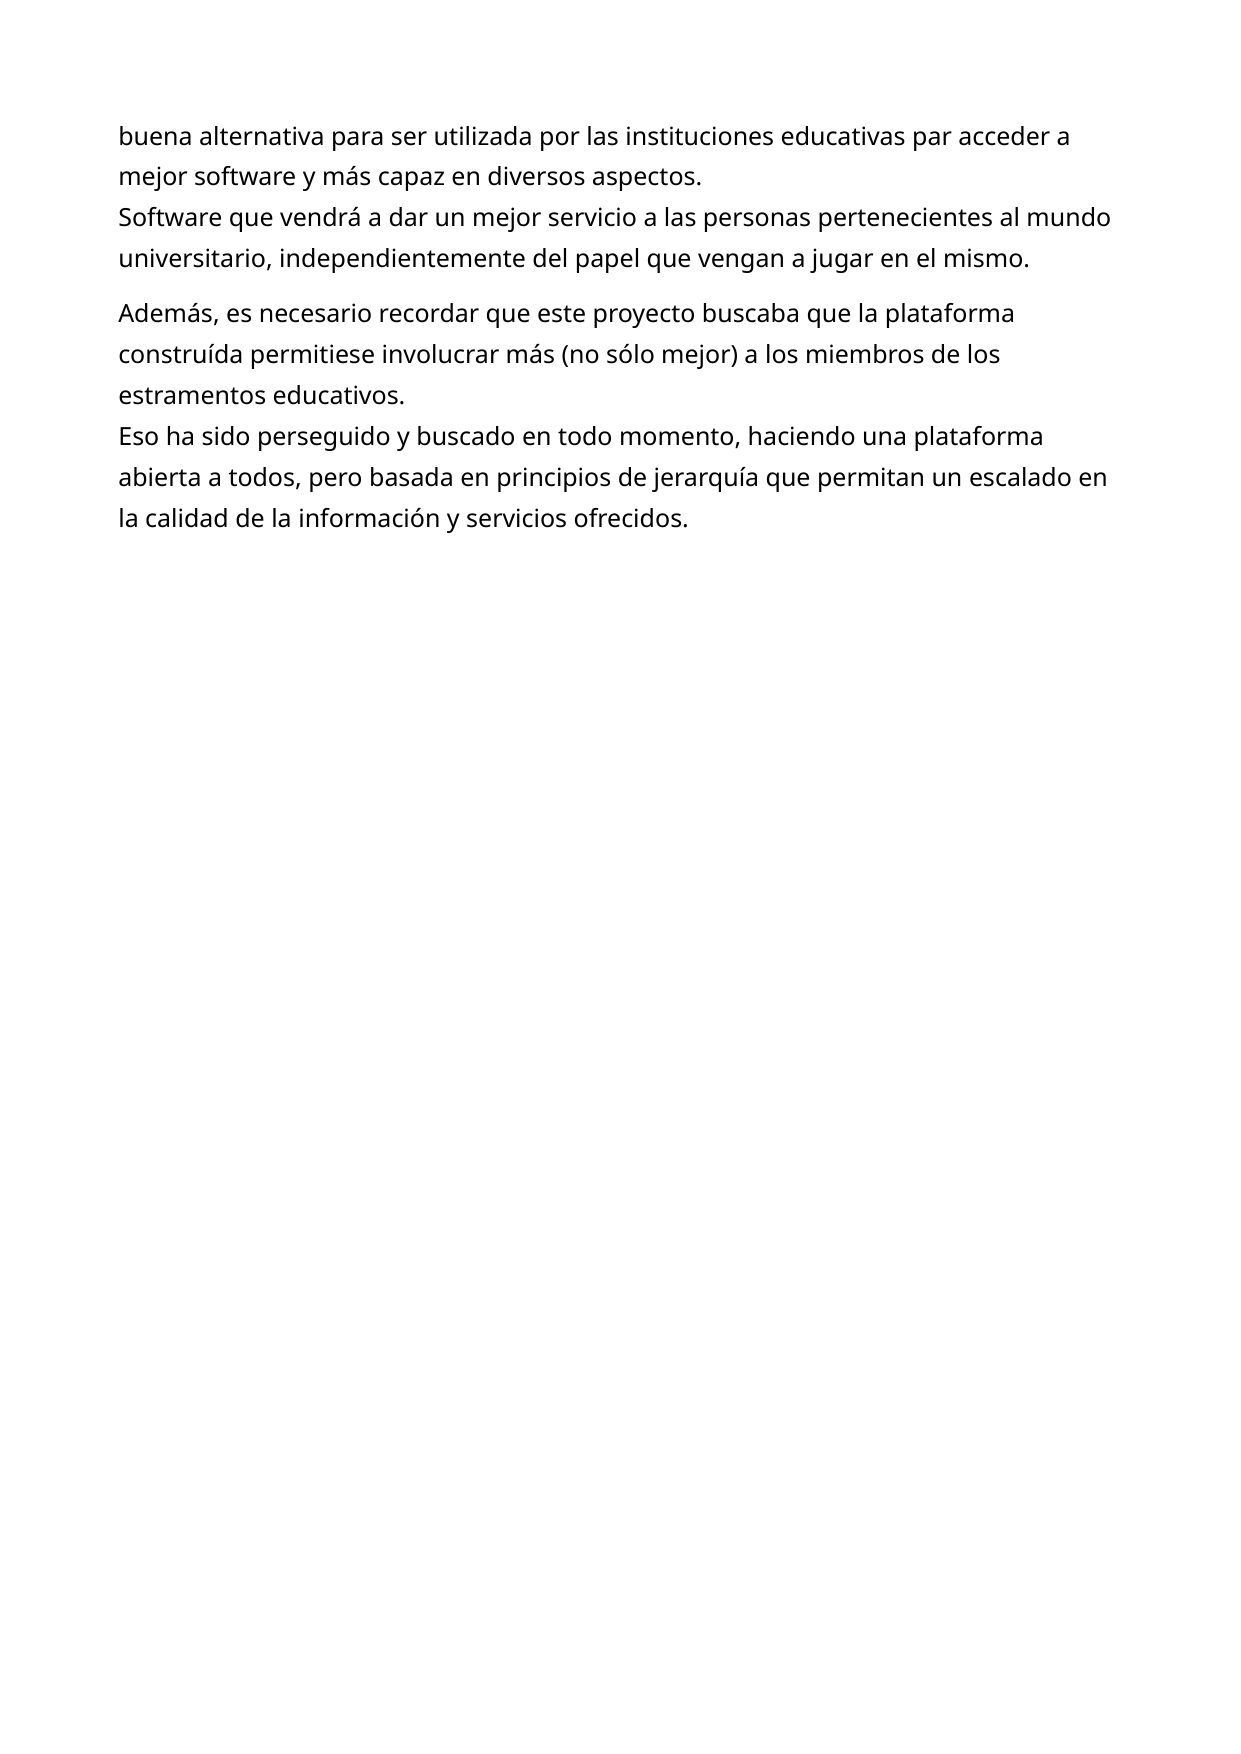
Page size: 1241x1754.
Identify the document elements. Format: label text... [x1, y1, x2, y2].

text buena alternativa para ser utilizada por las instituciones educativas par acceder a mejor software y más capaz en diversos aspectos. Software que vendrá a dar un mejor servicio a las personas pertenecientes al mundo universitario, independientemente del papel que vengan a jugar en el mismo. [118, 118, 1122, 275]
text Además, es necesario recordar que este proyecto buscaba que la plataforma construída permitiese involucrar más (no sólo mejor) a los miembros de los estramentos educativos. Eso ha sido perseguido y buscado en todo momento, haciendo una plataforma abierta a todos, pero basada en principios de jerarquía que permitan un escalado en la calidad de la información y servicios ofrecidos. [118, 296, 1122, 534]
